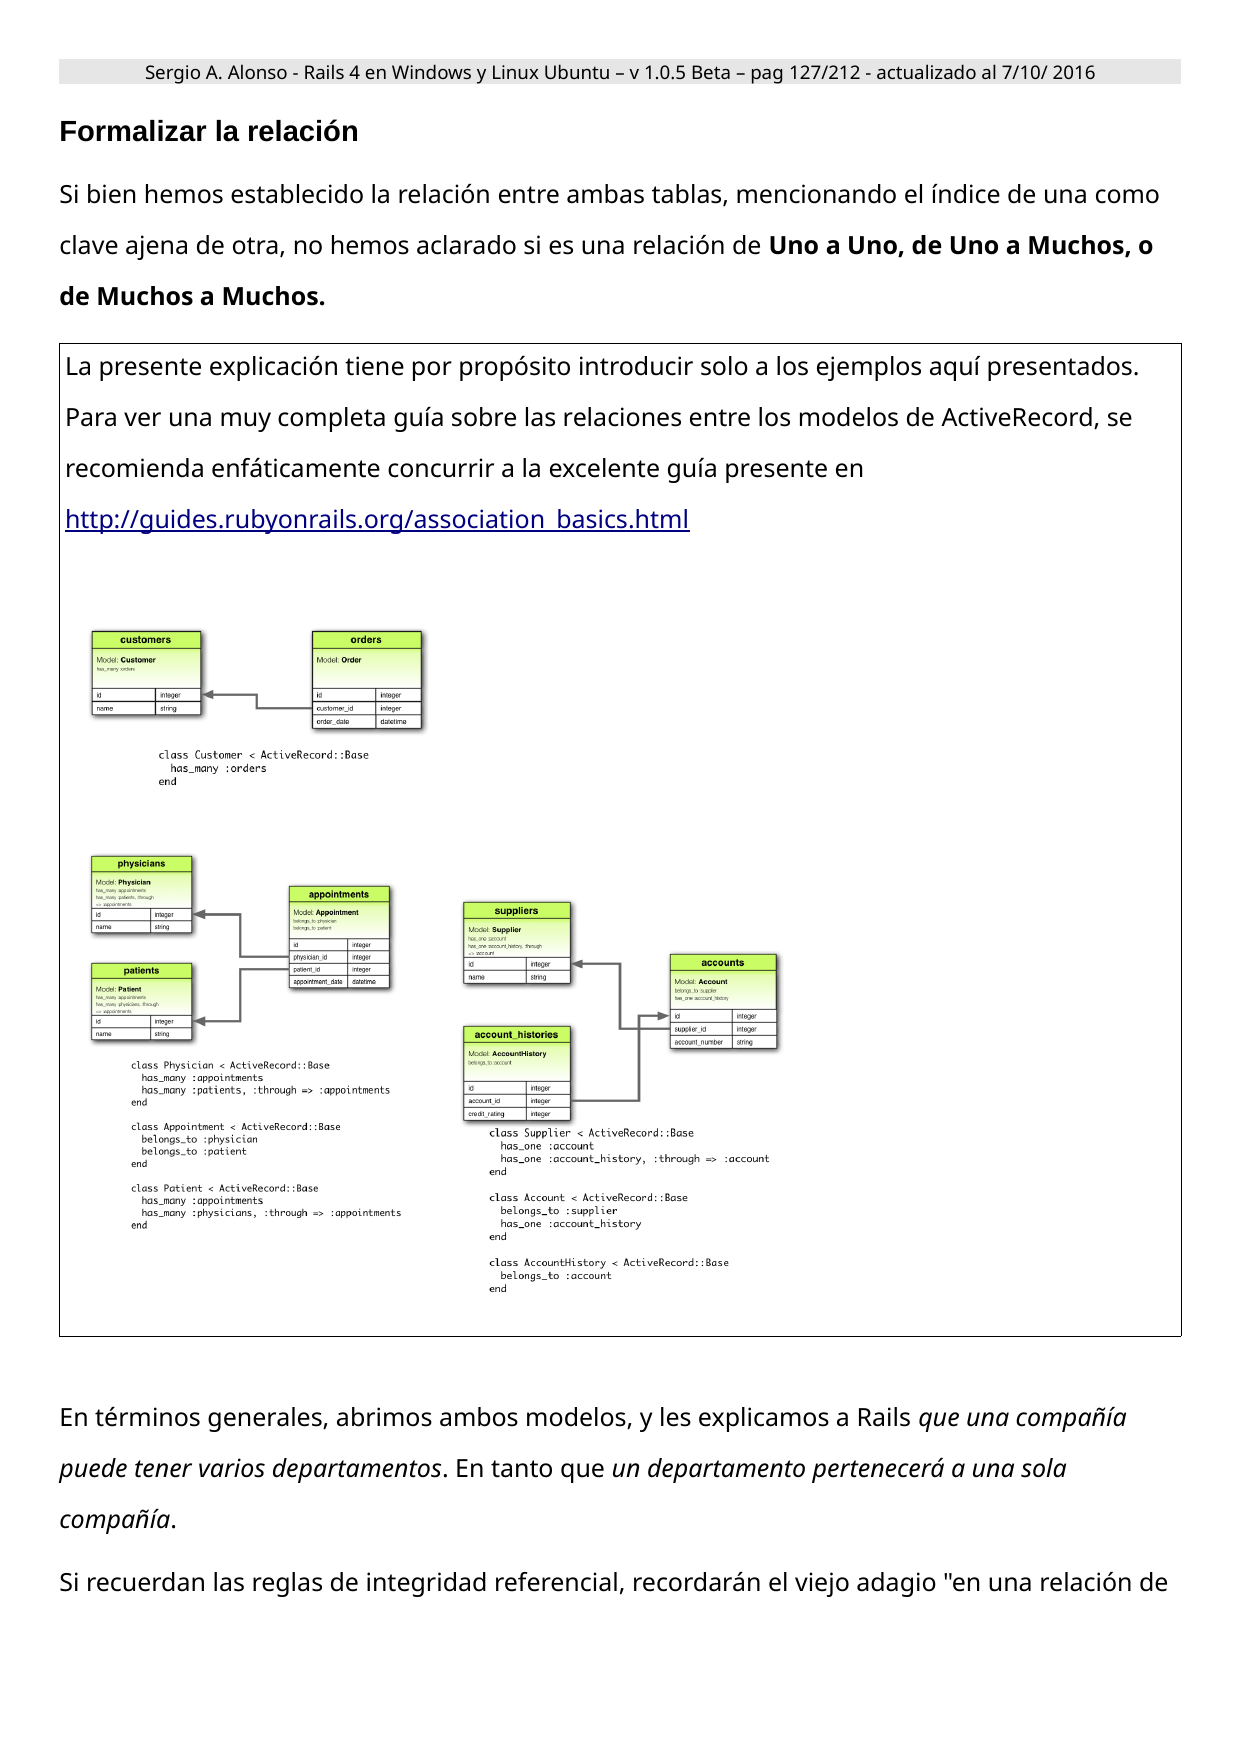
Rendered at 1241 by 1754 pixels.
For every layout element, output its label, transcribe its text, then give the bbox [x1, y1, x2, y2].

picture [452, 893, 795, 1313]
table_header La presente explicación tiene por propósito introducir solo a los ejemplos aquí presentados. Para ver una muy completa guía sobre las relaciones entre los modelos de ActiveRecord, se recomienda enfáticamente concurrir a la excelente guía presente en http://guides.rubyonrails.org/association_basics.html [60, 344, 1181, 1336]
picture [82, 848, 418, 1246]
picture [82, 621, 435, 796]
subtitle Formalizar la relación [59, 114, 1181, 148]
text Si recuerdan las reglas de integridad referencial, recordarán el viejo adagio "en una relación de [59, 1565, 1181, 1599]
text Si bien hemos establecido la relación entre ambas tablas, mencionando el índice de una como clave ajena de otra, no hemos aclarado si es una relación de Uno a Uno, de Uno a Muchos, o de Muchos a Muchos. [59, 177, 1181, 313]
text En términos generales, abrimos ambos modelos, y les explicamos a Rails que una compañía puede tener varios departamentos. En tanto que un departamento pertenecerá a una sola compañía. [59, 1399, 1181, 1536]
